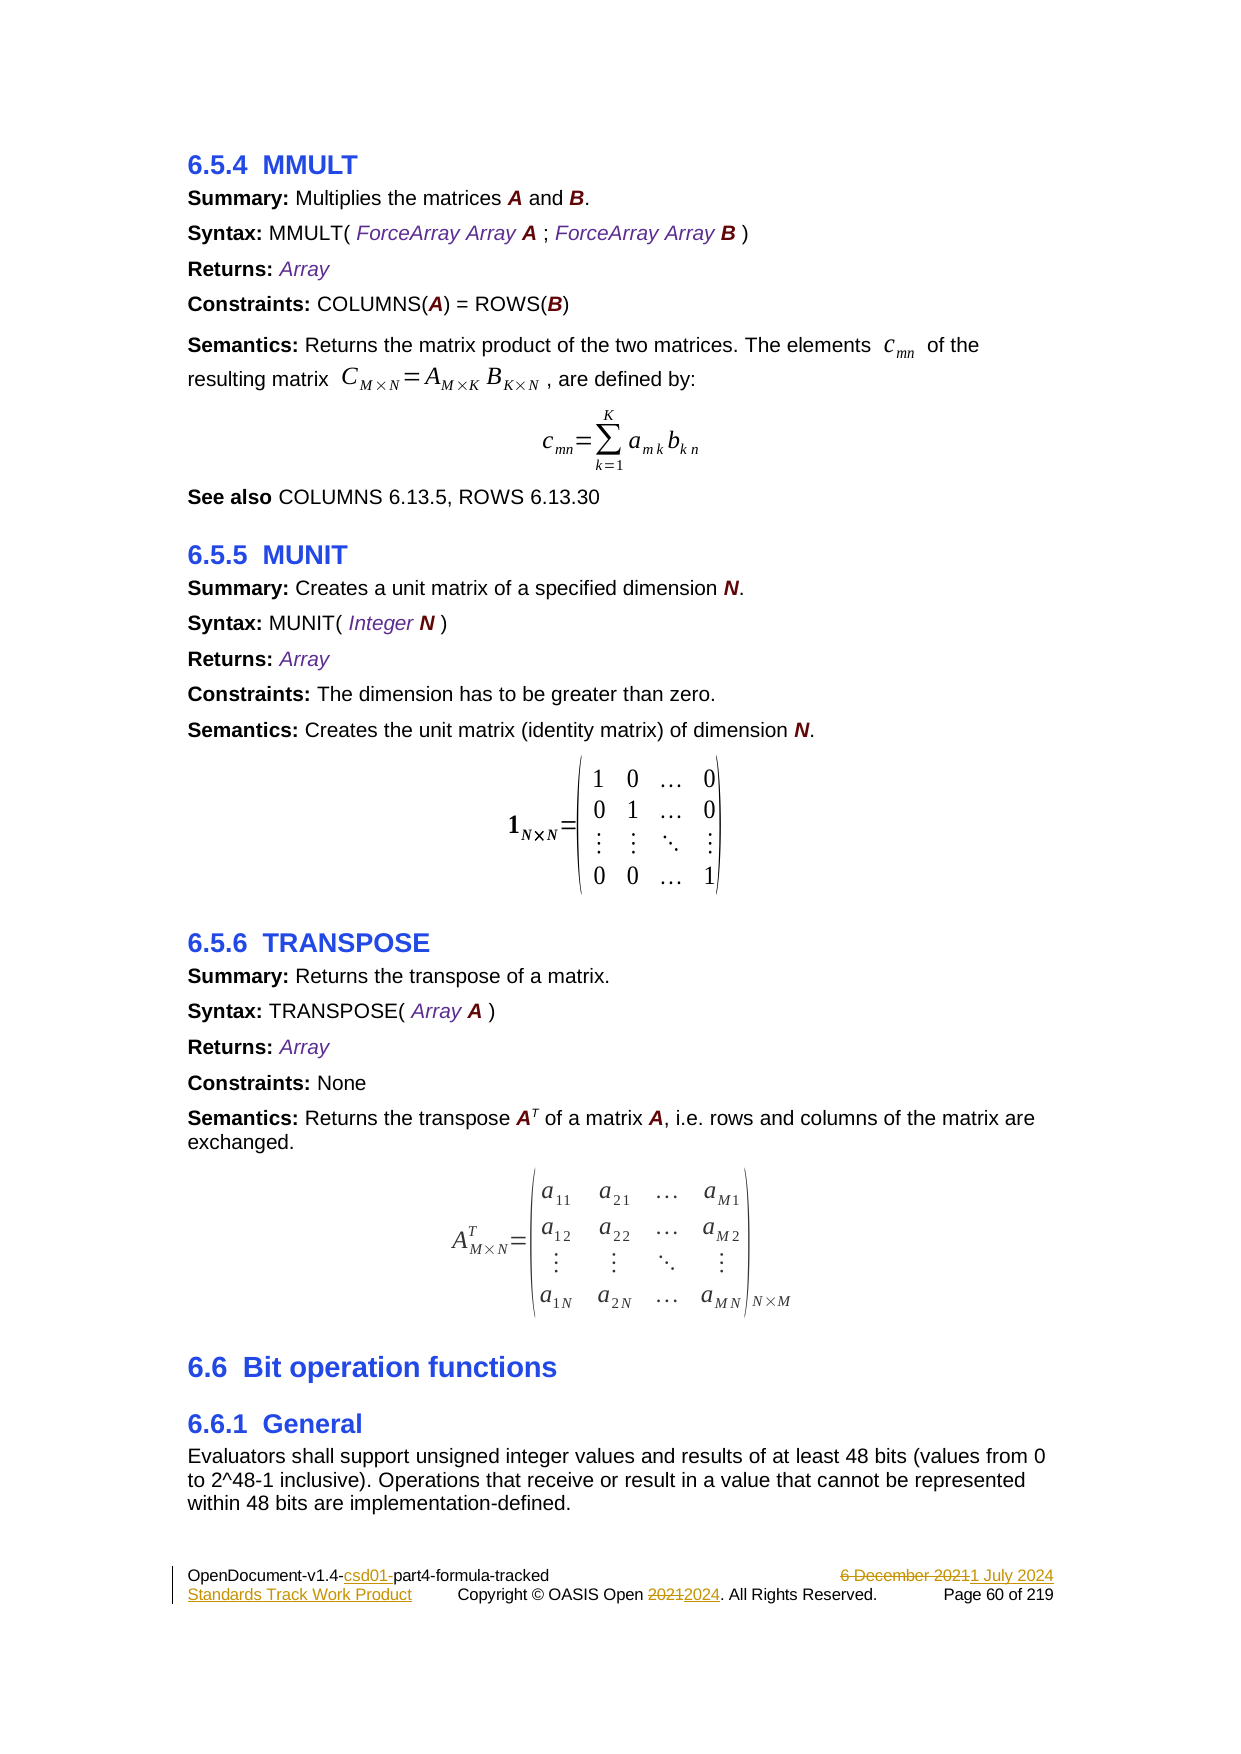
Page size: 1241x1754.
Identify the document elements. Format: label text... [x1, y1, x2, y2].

subtitle MMULT [187, 150, 1053, 180]
subtitle TRANSPOSE [187, 928, 1053, 958]
text Returns: Array [187, 257, 1053, 281]
text See also COLUMNS 6.13.5, ROWS 6.13.30 [187, 485, 1053, 509]
text Returns: Array [187, 647, 1053, 671]
text Syntax: MUNIT( Integer N ) [187, 612, 1053, 635]
text Semantics: Returns the transpose AT of a matrix A, i.e. rows and columns of the matrix are exchanged. [187, 1107, 1053, 1154]
subtitle General [187, 1409, 1053, 1439]
text Syntax: MMULT( ForceArray Array A ; ForceArray Array B ) [187, 222, 1053, 245]
text Constraints: None [187, 1071, 1053, 1095]
text Summary: Returns the transpose of a matrix. [187, 964, 1053, 988]
text Syntax: TRANSPOSE( Array A ) [187, 1000, 1053, 1023]
text Summary: Creates a unit matrix of a specified dimension N. [187, 576, 1053, 599]
text Semantics: Creates the unit matrix (identity matrix) of dimension N. [187, 718, 1053, 742]
text Returns: Array [187, 1036, 1053, 1059]
subtitle Bit operation functions [187, 1351, 1053, 1384]
text Constraints: The dimension has to be greater than zero. [187, 683, 1053, 706]
text Summary: Multiplies the matrices A and B. [187, 186, 1053, 209]
text Evaluators shall support unsigned integer values and results of at least 48 bits (values from 0 to 2^48-1 inclusive). Operations that receive or result in a value that cannot be represented within 48 bits are implementation-defined. [187, 1445, 1053, 1515]
text Semantics: Returns the matrix product of the two matrices. The elements of the resulting matrix , are defined by: [187, 328, 1053, 394]
text Constraints: COLUMNS(A) = ROWS(B) [187, 293, 1053, 316]
subtitle MUNIT [187, 540, 1053, 570]
